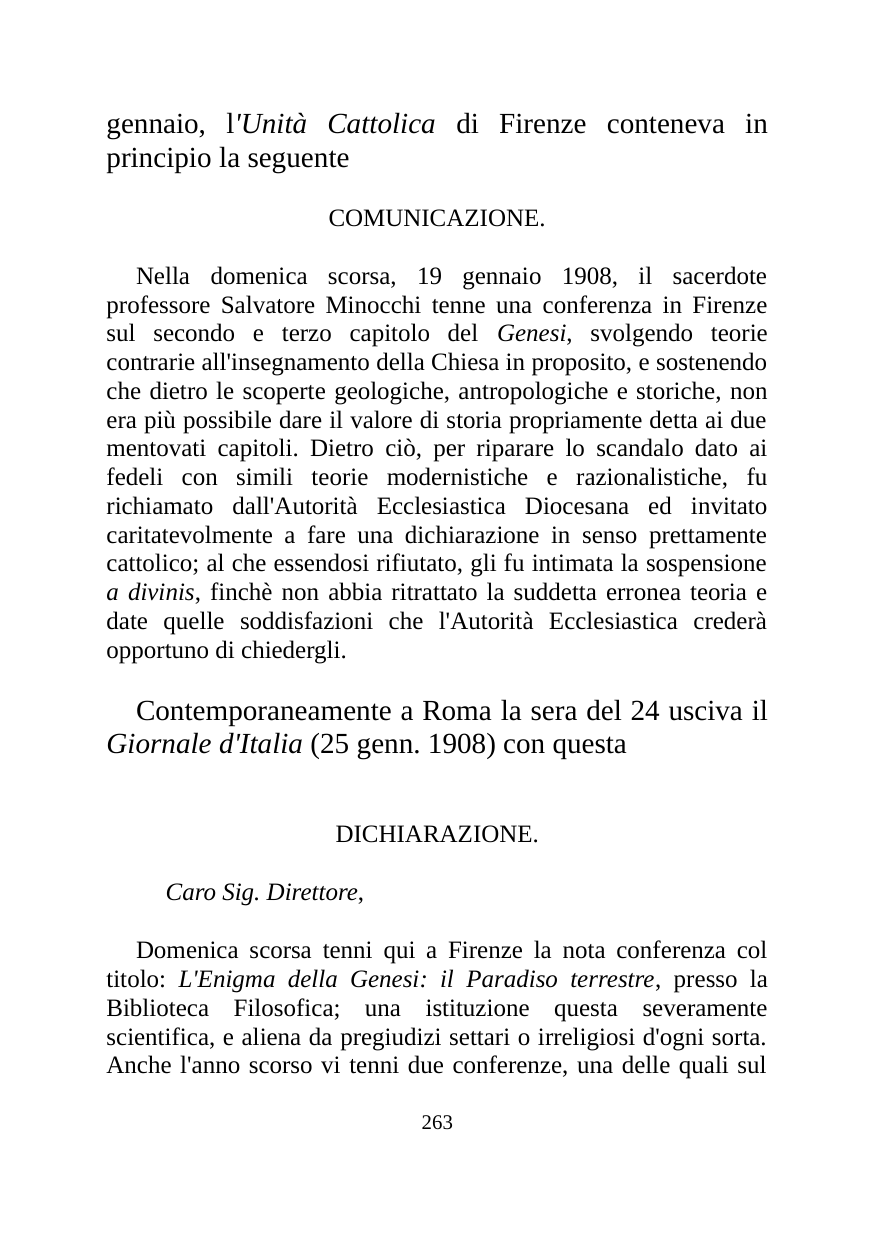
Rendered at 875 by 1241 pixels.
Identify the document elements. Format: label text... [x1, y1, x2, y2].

text DICHIARAZIONE. [106, 819, 768, 848]
text Caro Sig. Direttore, [106, 877, 768, 906]
text gennaio, l'Unità Cattolica di Firenze conteneva in principio la seguente [106, 106, 768, 173]
text Contemporaneamente a Roma la sera del 24 usciva il Giornale d'Italia (25 genn. 1908) con questa [106, 693, 768, 760]
text Domenica scorsa tenni qui a Firenze la nota conferenza col titolo: L'Enigma della Genesi: il Paradiso terrestre, presso la Biblioteca Filosofica; una istituzione questa severamente scientifica, e aliena da pregiudizi settari o irreligiosi d'ogni sorta. Anche l'anno scorso vi tenni due conferenze, una delle quali sul [106, 936, 768, 1079]
text Nella domenica scorsa, 19 gennaio 1908, il sacerdote professore Salvatore Minocchi tenne una conferenza in Firenze sul secondo e terzo capitolo del Genesi, svolgendo teorie contrarie all'insegnamento della Chiesa in proposito, e sostenendo che dietro le scoperte geologiche, antropologiche e storiche, non era più possibile dare il valore di storia propriamente detta ai due mentovati capitoli. Dietro ciò, per riparare lo scandalo dato ai fedeli con simili teorie modernistiche e razionalistiche, fu richiamato dall'Autorità Ecclesiastica Diocesana ed invitato caritatevolmente a fare una dichiarazione in senso prettamente cattolico; al che essendosi rifiutato, gli fu intimata la sospensione a divinis, finchè non abbia ritrattato la suddetta erronea teoria e date quelle soddisfazioni che l'Autorità Ecclesiastica crederà opportuno di chiedergli. [106, 261, 768, 663]
text COMUNICAZIONE. [106, 203, 768, 232]
